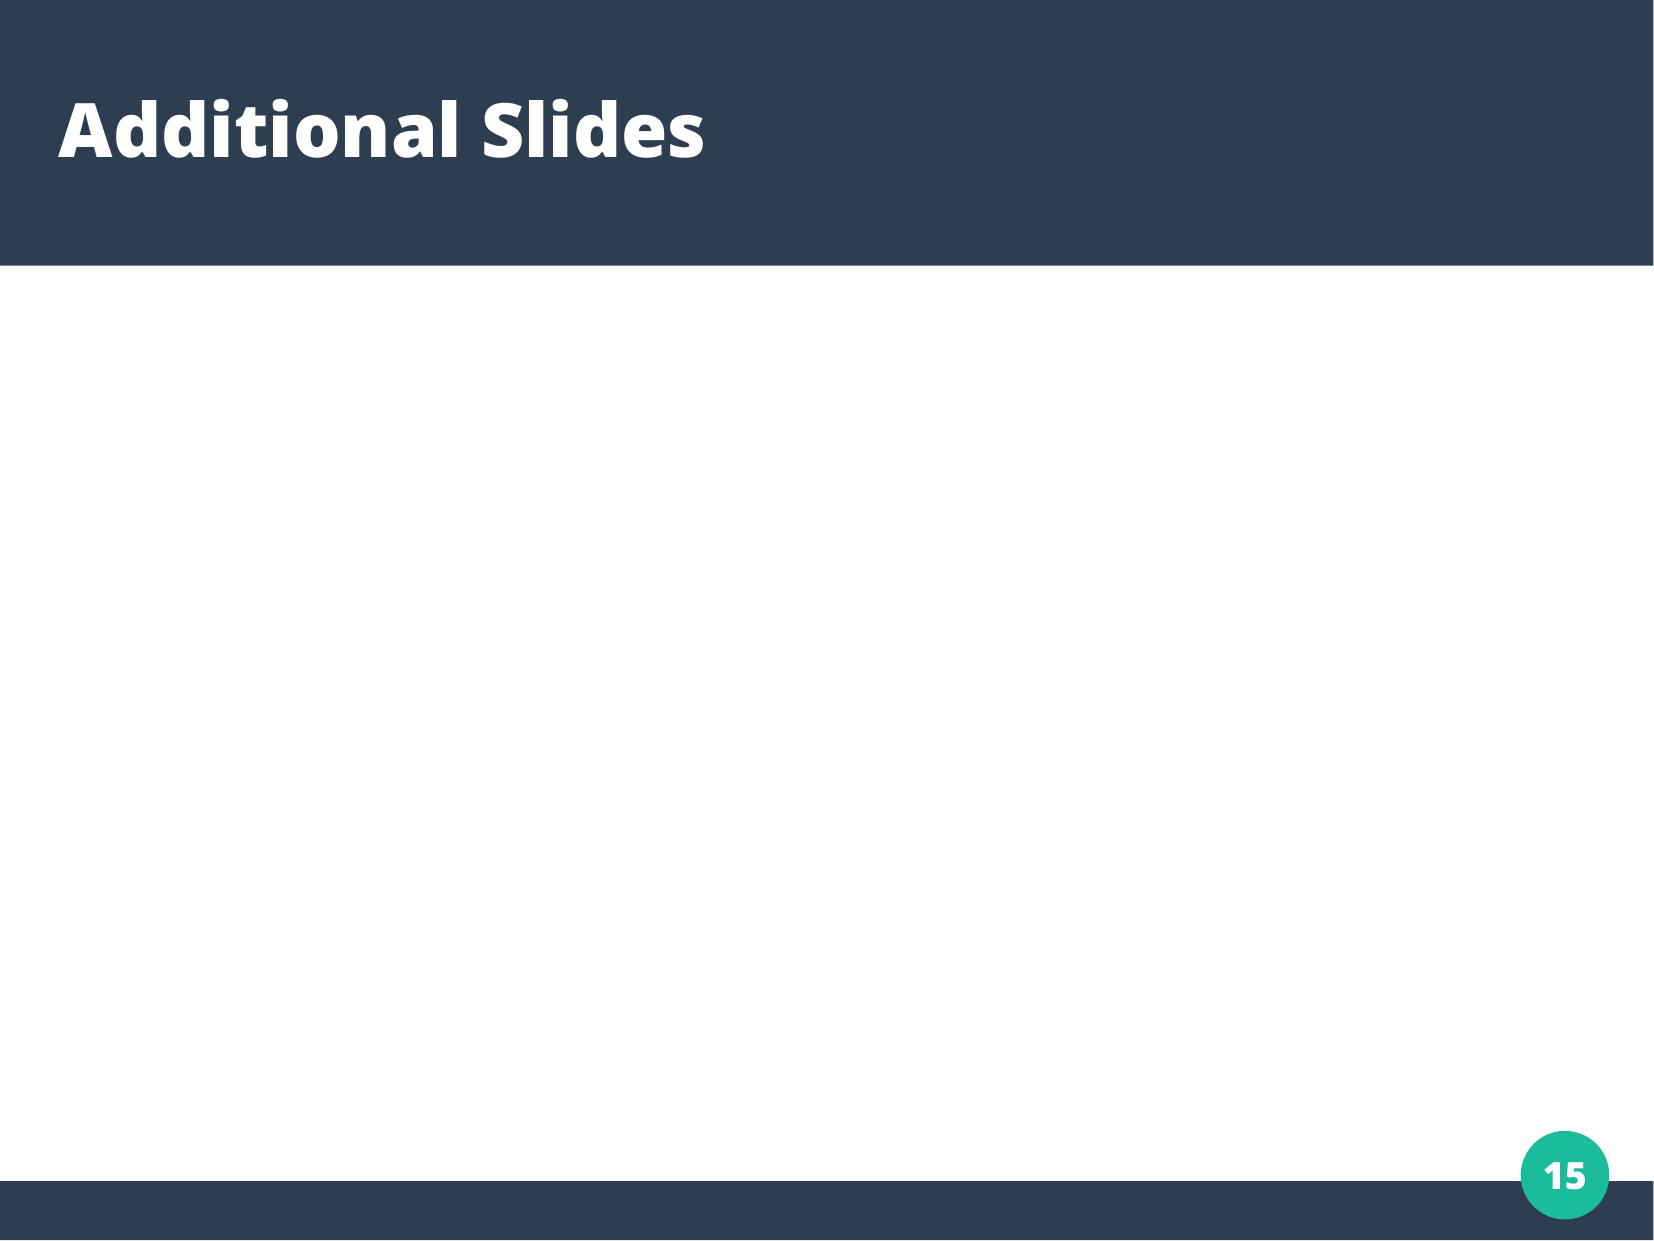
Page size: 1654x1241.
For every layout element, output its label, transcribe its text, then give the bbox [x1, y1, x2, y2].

title Additional Slides [59, 49, 1595, 207]
